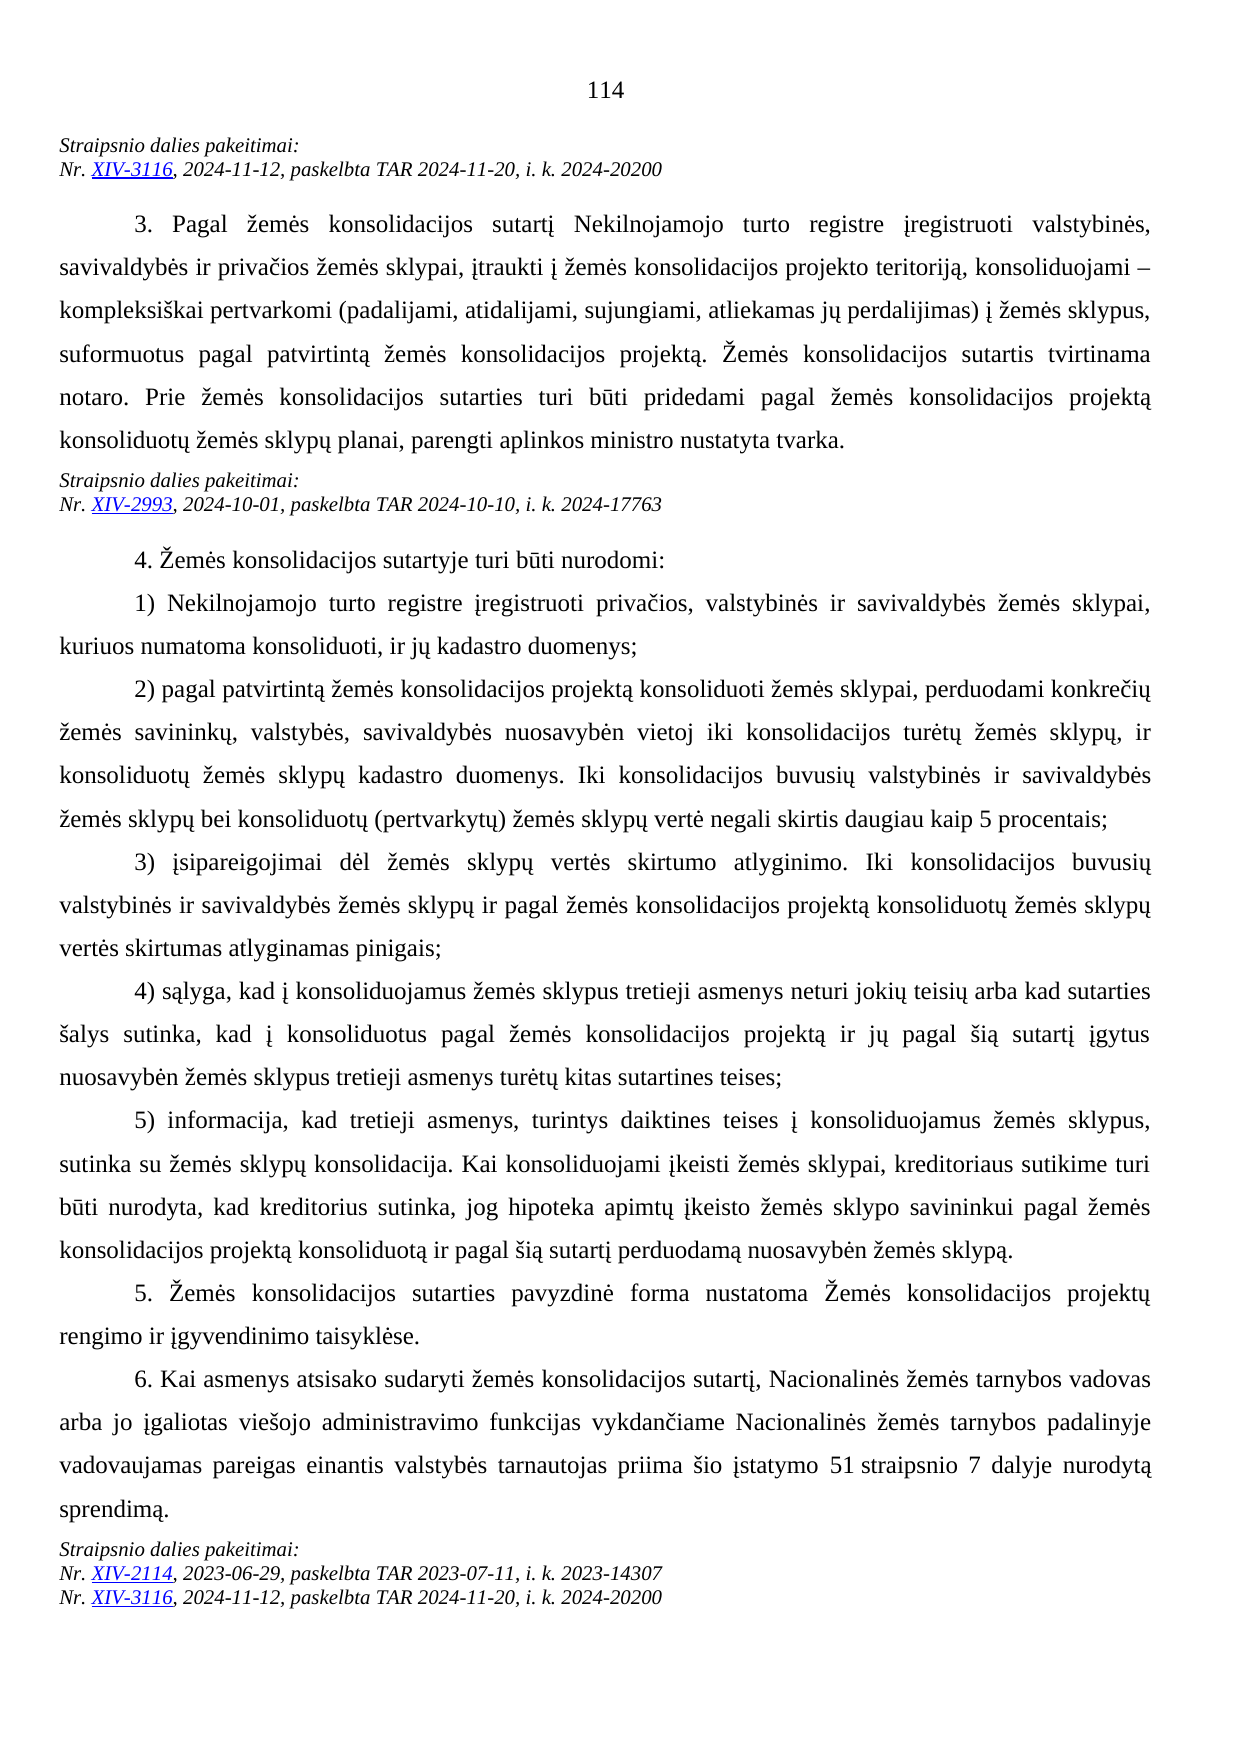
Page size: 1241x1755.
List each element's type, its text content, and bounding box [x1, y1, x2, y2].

text Straipsnio dalies pakeitimai: [59, 132, 1152, 157]
text Nr. XIV-3116, 2024-11-12, paskelbta TAR 2024-11-20, i. k. 2024-20200 [59, 157, 1152, 181]
text 5) informacija, kad tretieji asmenys, turintys daiktines teises į konsoliduojamus žemės sklypus, sutinka su žemės sklypų konsolidacija. Kai konsoliduojami įkeisti žemės sklypai, kreditoriaus sutikime turi būti nurodyta, kad kreditorius sutinka, jog hipoteka apimtų įkeisto žemės sklypo savininkui pagal žemės konsolidacijos projektą konsoliduotą ir pagal šią sutartį perduodamą nuosavybėn žemės sklypą. [59, 1106, 1152, 1264]
text Straipsnio dalies pakeitimai: [59, 468, 1152, 492]
text 5. Žemės konsolidacijos sutarties pavyzdinė forma nustatoma Žemės konsolidacijos projektų rengimo ir įgyvendinimo taisyklėse. [59, 1278, 1152, 1350]
text 6. Kai asmenys atsisako sudaryti žemės konsolidacijos sutartį, Nacionalinės žemės tarnybos vadovas arba jo įgaliotas viešojo administravimo funkcijas vykdančiame Nacionalinės žemės tarnybos padalinyje vadovaujamas pareigas einantis valstybės tarnautojas priima šio įstatymo 51 straipsnio 7 dalyje nurodytą sprendimą. [59, 1364, 1152, 1522]
text 3) įsipareigojimai dėl žemės sklypų vertės skirtumo atlyginimo. Iki konsolidacijos buvusių valstybinės ir savivaldybės žemės sklypų ir pagal žemės konsolidacijos projektą konsoliduotų žemės sklypų vertės skirtumas atlyginamas pinigais; [59, 847, 1152, 962]
text 3. Pagal žemės konsolidacijos sutartį Nekilnojamojo turto registre įregistruoti valstybinės, savivaldybės ir privačios žemės sklypai, įtraukti į žemės konsolidacijos projekto teritoriją, konsoliduojami – kompleksiškai pertvarkomi (padalijami, atidalijami, sujungiami, atliekamas jų perdalijimas) į žemės sklypus, suformuotus pagal patvirtintą žemės konsolidacijos projektą. Žemės konsolidacijos sutartis tvirtinama notaro. Prie žemės konsolidacijos sutarties turi būti pridedami pagal žemės konsolidacijos projektą konsoliduotų žemės sklypų planai, parengti aplinkos ministro nustatyta tvarka. [59, 209, 1152, 454]
text Straipsnio dalies pakeitimai: [59, 1537, 1152, 1561]
text 4. Žemės konsolidacijos sutartyje turi būti nurodomi: [59, 545, 1152, 574]
text 4) sąlyga, kad į konsoliduojamus žemės sklypus tretieji asmenys neturi jokių teisių arba kad sutarties šalys sutinka, kad į konsoliduotus pagal žemės konsolidacijos projektą ir jų pagal šią sutartį įgytus nuosavybėn žemės sklypus tretieji asmenys turėtų kitas sutartines teises; [59, 976, 1152, 1091]
text 1) Nekilnojamojo turto registre įregistruoti privačios, valstybinės ir savivaldybės žemės sklypai, kuriuos numatoma konsoliduoti, ir jų kadastro duomenys; [59, 588, 1152, 660]
text 2) pagal patvirtintą žemės konsolidacijos projektą konsoliduoti žemės sklypai, perduodami konkrečių žemės savininkų, valstybės, savivaldybės nuosavybėn vietoj iki konsolidacijos turėtų žemės sklypų, ir konsoliduotų žemės sklypų kadastro duomenys. Iki konsolidacijos buvusių valstybinės ir savivaldybės žemės sklypų bei konsoliduotų (pertvarkytų) žemės sklypų vertė negali skirtis daugiau kaip 5 procentais; [59, 674, 1152, 832]
text Nr. XIV-2993, 2024-10-01, paskelbta TAR 2024-10-10, i. k. 2024-17763 [59, 492, 1152, 516]
text Nr. XIV-3116, 2024-11-12, paskelbta TAR 2024-11-20, i. k. 2024-20200 [59, 1585, 1152, 1609]
text Nr. XIV-2114, 2023-06-29, paskelbta TAR 2023-07-11, i. k. 2023-14307 [59, 1561, 1152, 1585]
